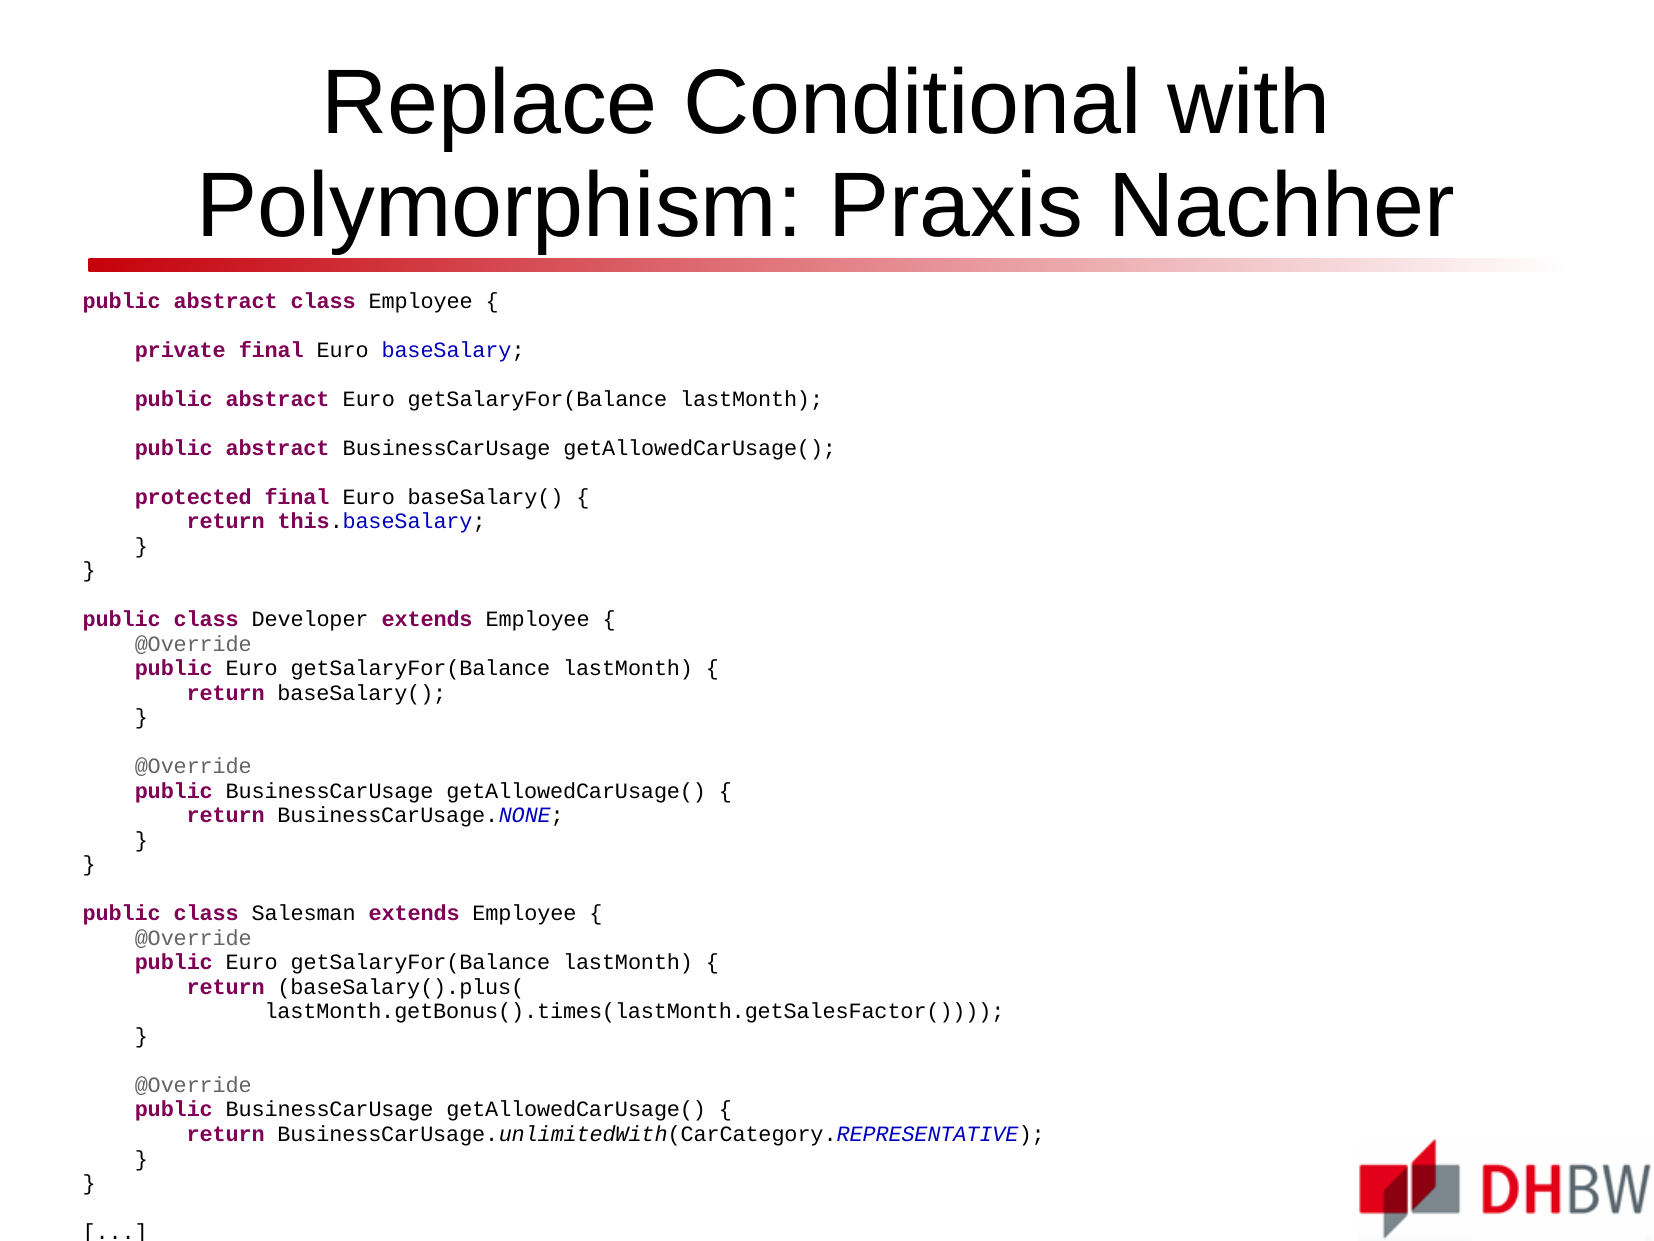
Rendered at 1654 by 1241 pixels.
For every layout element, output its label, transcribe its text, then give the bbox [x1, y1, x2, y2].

list public abstract class Employee { private final Euro baseSalary; public abstract Euro getSalaryFor(Balance lastMonth); public abstract BusinessCarUsage getAllowedCarUsage(); protected final Euro baseSalary() { return this.baseSalary; } } public class Developer extends Employee { @Override public Euro getSalaryFor(Balance lastMonth) { return baseSalary(); } @Override public BusinessCarUsage getAllowedCarUsage() { return BusinessCarUsage.NONE; } } public class Salesman extends Employee { @Override public Euro getSalaryFor(Balance lastMonth) { return (baseSalary().plus( lastMonth.getBonus().times(lastMonth.getSalesFactor()))); } @Override public BusinessCarUsage getAllowedCarUsage() { return BusinessCarUsage.unlimitedWith(CarCategory.REPRESENTATIVE); } } [...] [82, 290, 1571, 1230]
title Replace Conditional with Polymorphism: Praxis Nachher [82, 50, 1571, 256]
picture [1358, 1137, 1652, 1241]
